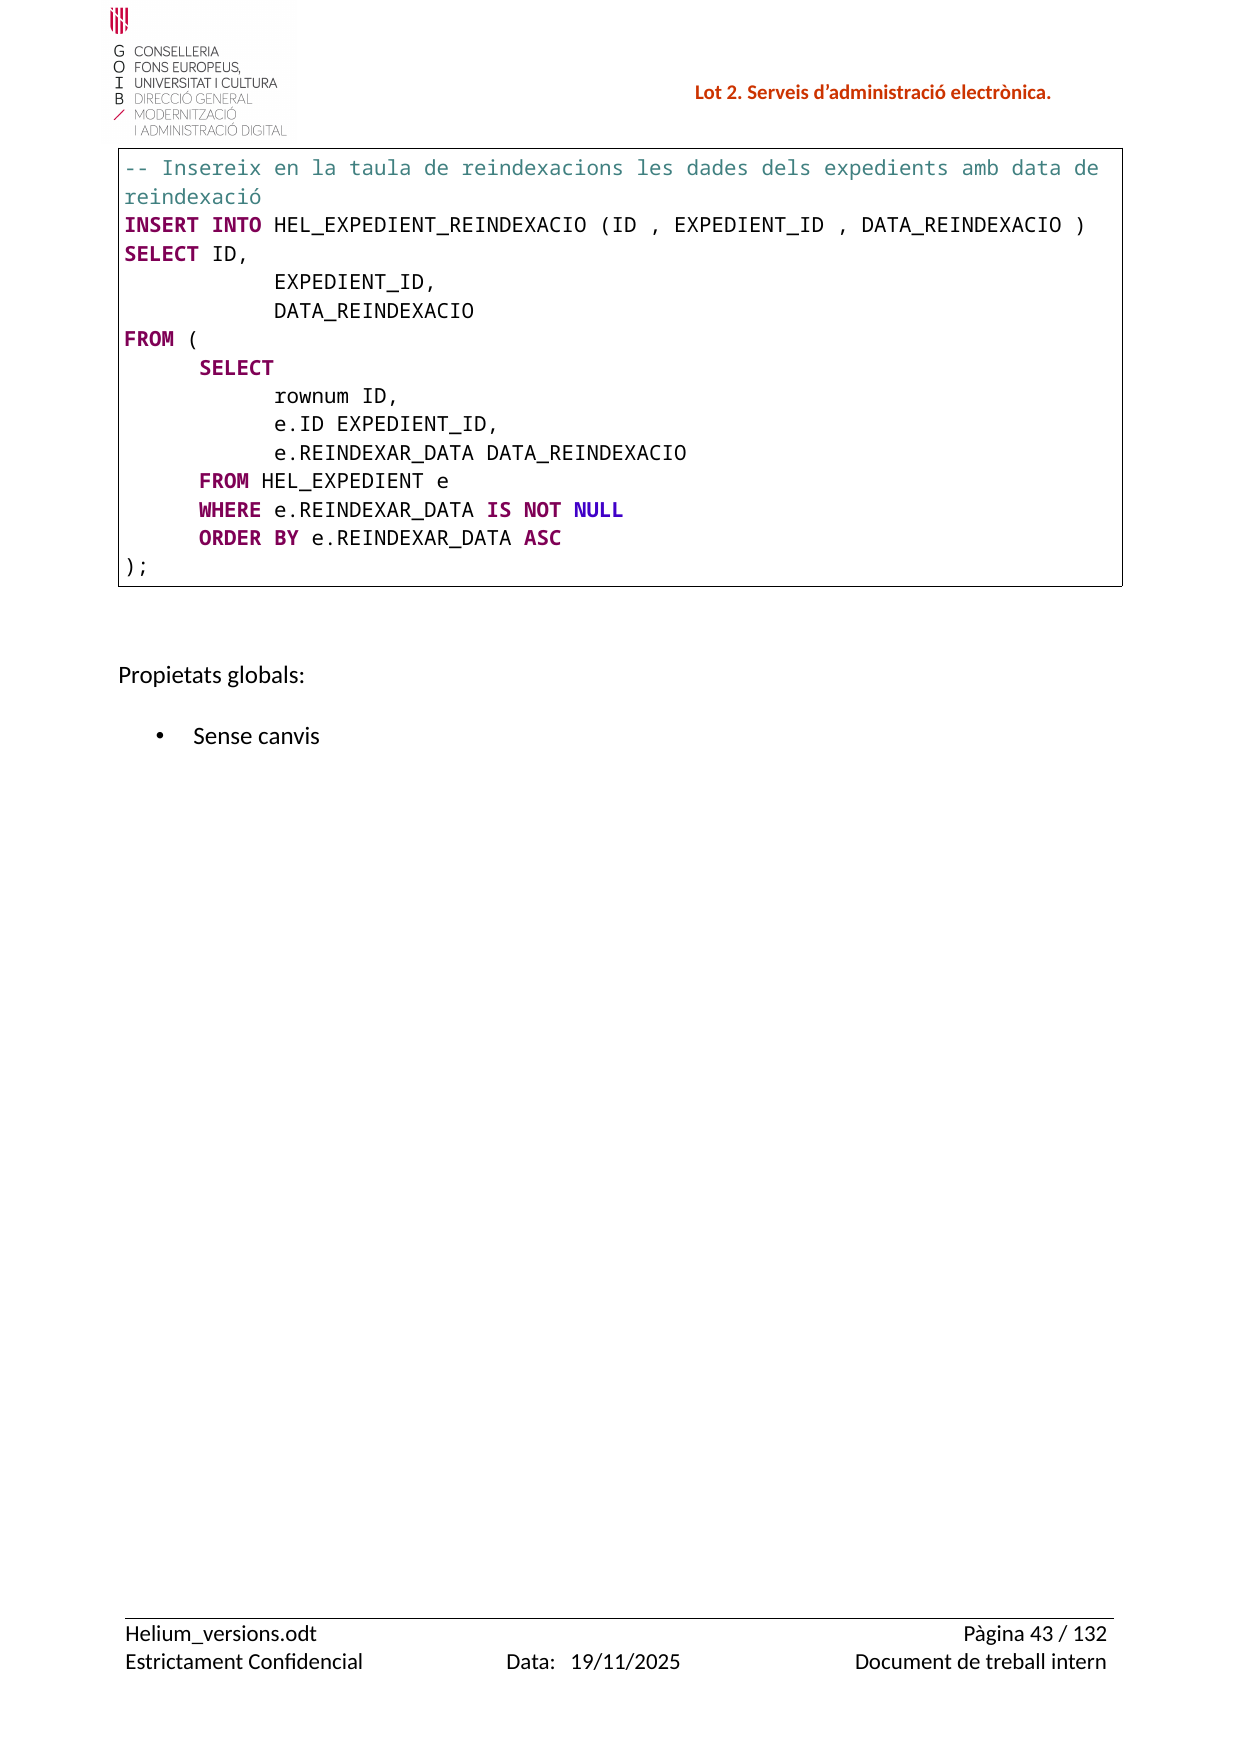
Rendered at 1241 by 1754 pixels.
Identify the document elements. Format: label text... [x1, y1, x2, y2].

picture [100, 0, 297, 144]
text Propietats globals: [118, 659, 1122, 689]
list Sense canvis [156, 720, 1122, 750]
table_header -- Insereix en la taula de reindexacions les dades dels expedients amb data de reindexació INSERT INTO HEL_EXPEDIENT_REINDEXACIO (ID , EXPEDIENT_ID , DATA_REINDEXACIO ) SELECT ID, EXPEDIENT_ID, DATA_REINDEXACIO FROM ( SELECT rownum ID, e.ID EXPEDIENT_ID, e.REINDEXAR_DATA DATA_REINDEXACIO FROM HEL_EXPEDIENT e WHERE e.REINDEXAR_DATA IS NOT NULL ORDER BY e.REINDEXAR_DATA ASC ); [119, 149, 1122, 586]
